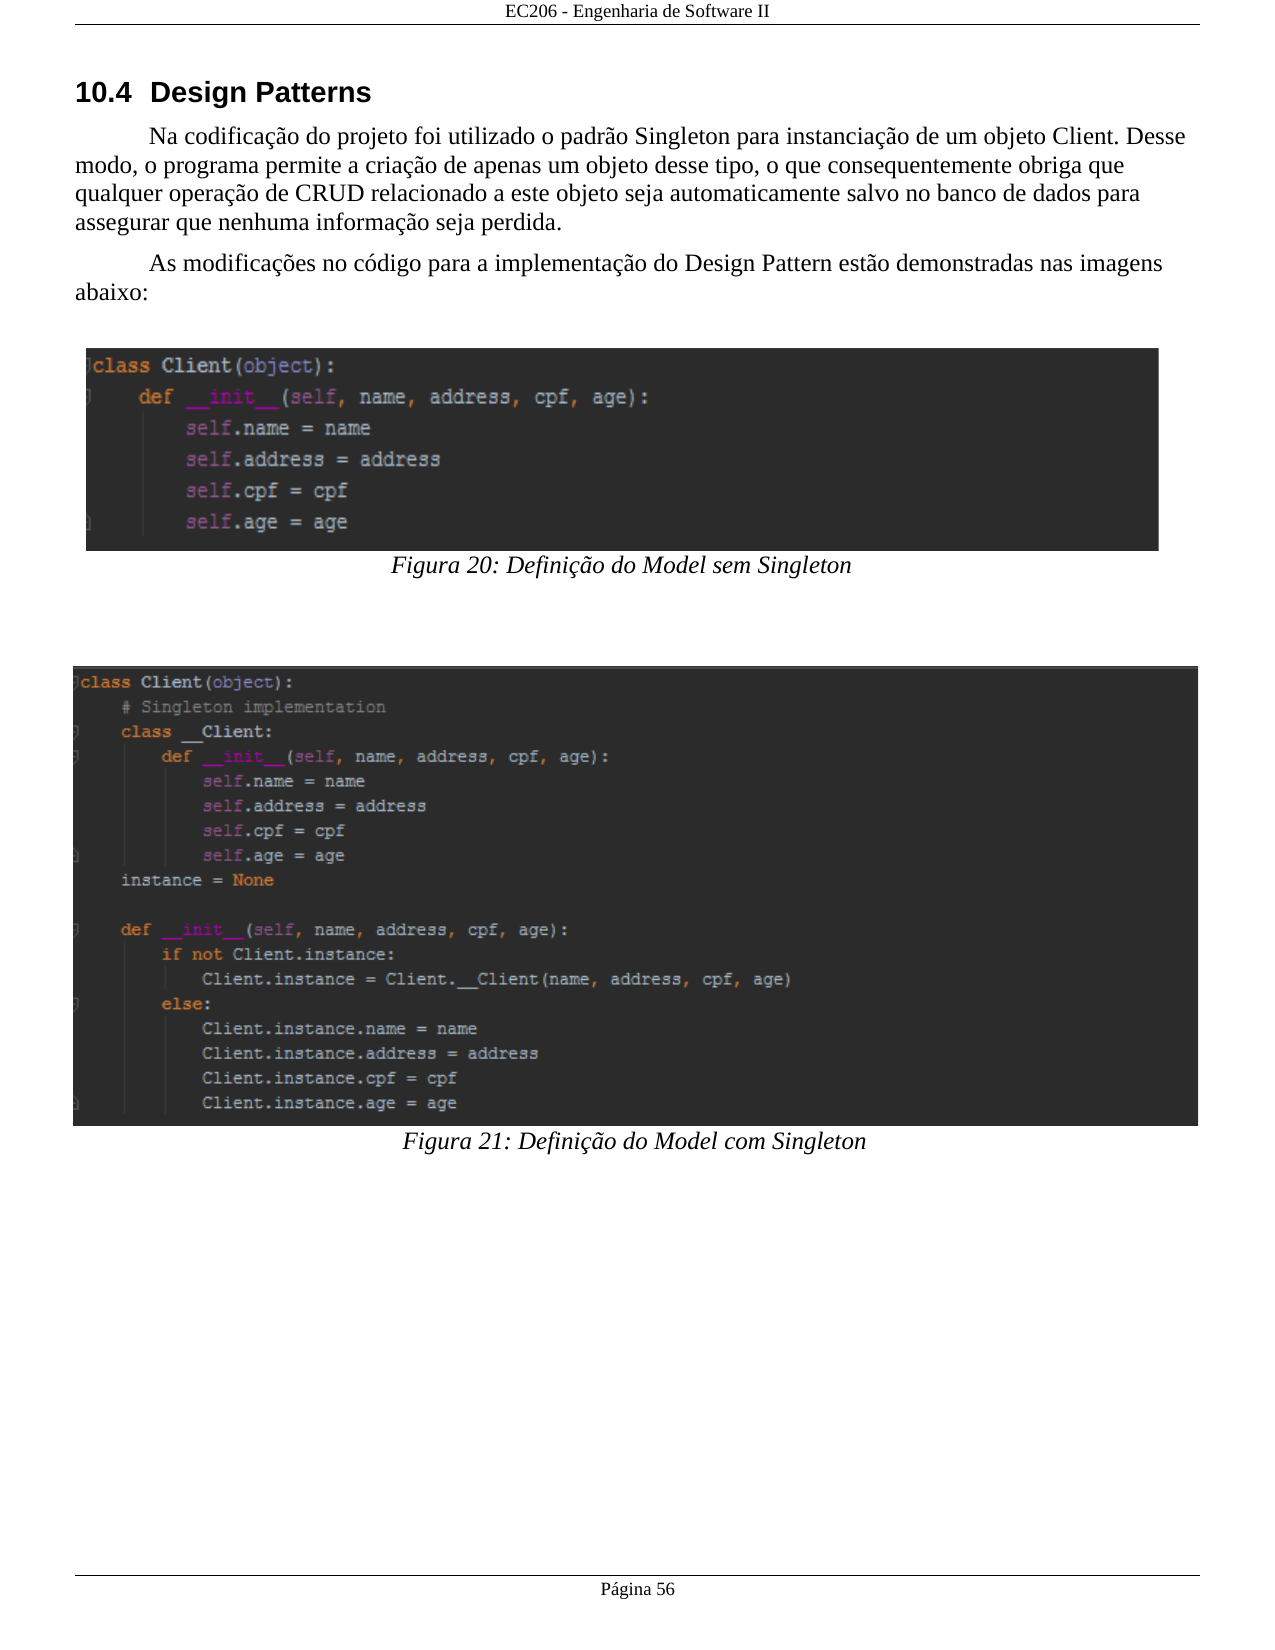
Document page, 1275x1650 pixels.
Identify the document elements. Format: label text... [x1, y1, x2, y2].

text Figura 21: Definição do Model com Singleton [73, 1126, 1198, 1155]
text Na codificação do projeto foi utilizado o padrão Singleton para instanciação de um objeto Client. Desse modo, o programa permite a criação de apenas um objeto desse tipo, o que consequentemente obriga que qualquer operação de CRUD relacionado a este objeto seja automaticamente salvo no banco de dados para assegurar que nenhuma informação seja perdida. [75, 121, 1200, 236]
subtitle Design Patterns [75, 75, 1200, 108]
picture [73, 666, 1199, 1126]
text [73, 650, 1198, 666]
text As modificações no código para a implementação do Design Pattern estão demonstradas nas imagens abaixo: [75, 248, 1200, 306]
picture [86, 348, 1159, 551]
text Figura 20: Definição do Model sem Singleton [86, 551, 1159, 579]
